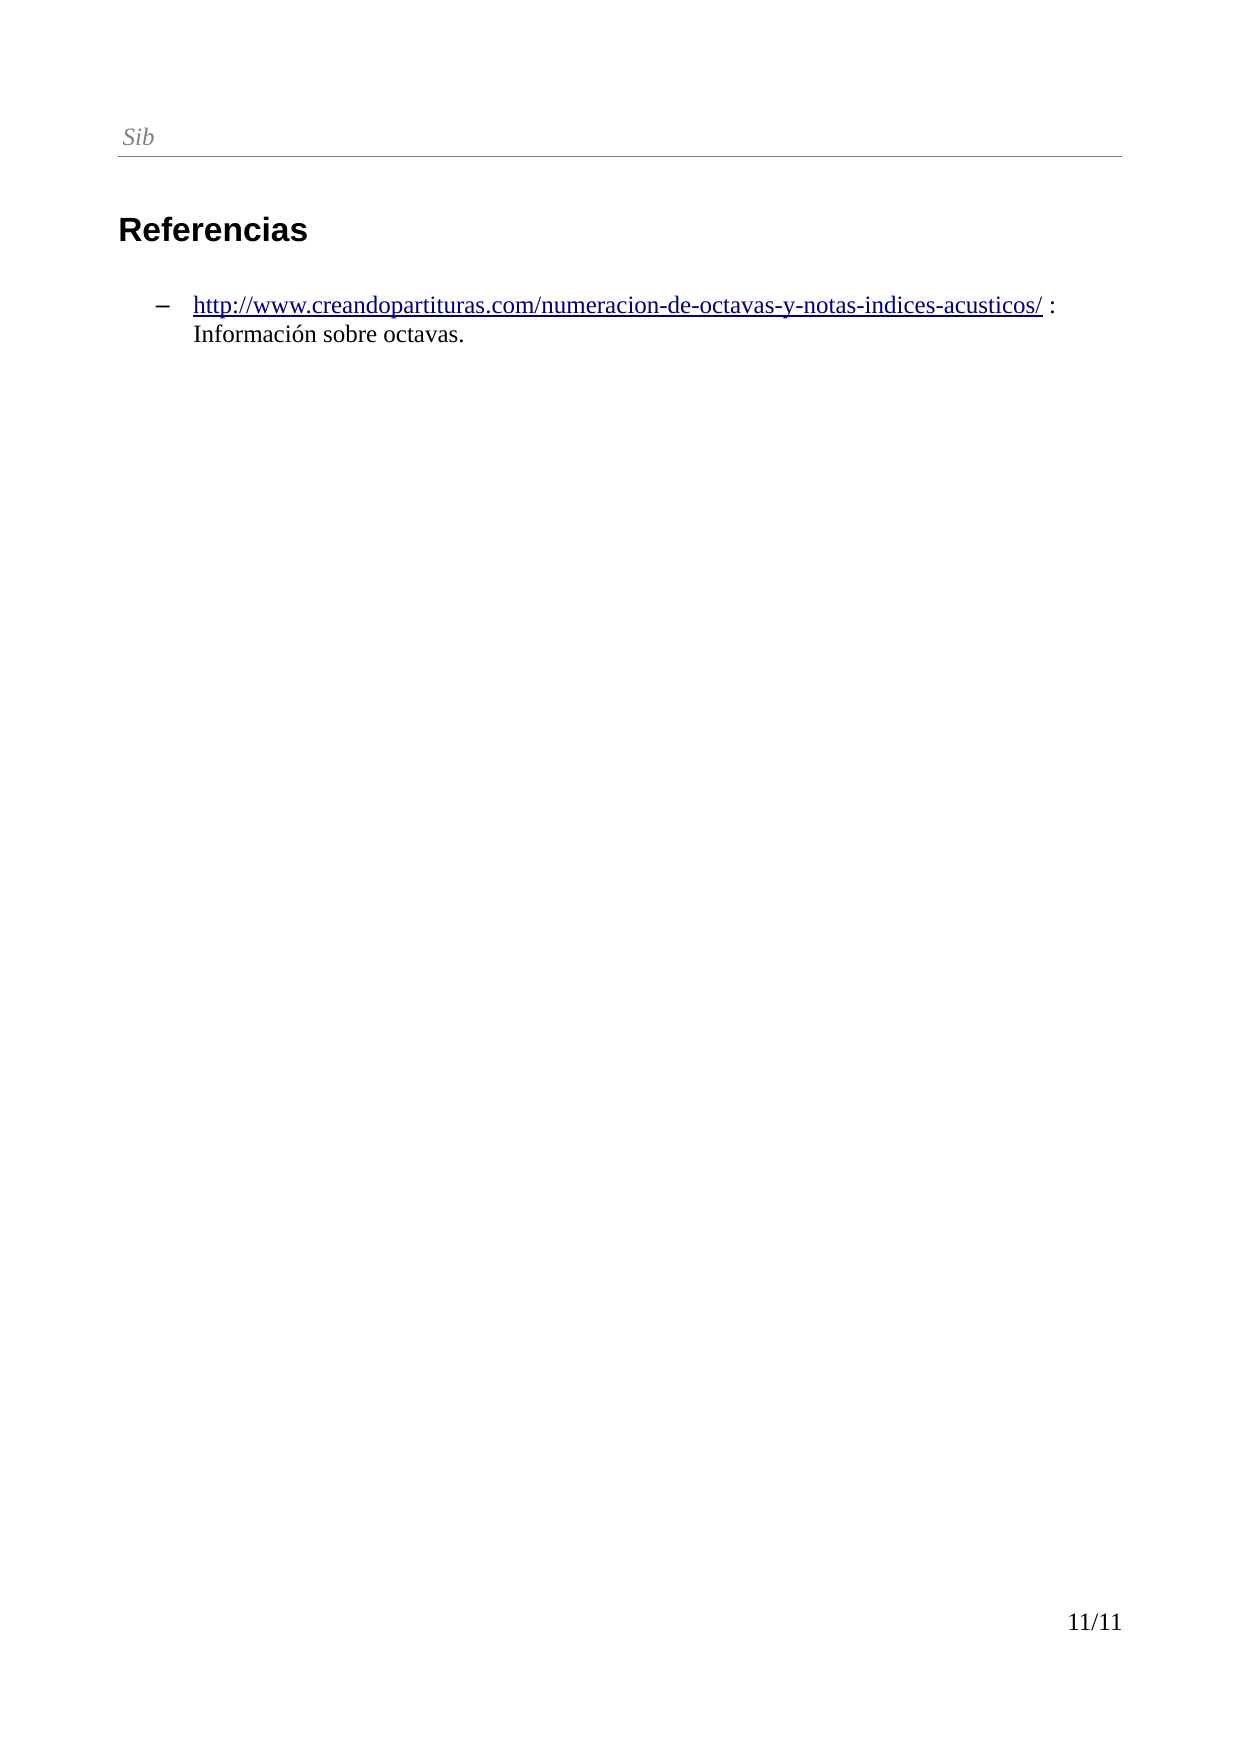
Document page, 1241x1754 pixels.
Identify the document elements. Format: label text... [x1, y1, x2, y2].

subtitle Referencias [118, 210, 1122, 249]
list http://www.creandopartituras.com/numeracion-de-octavas-y-notas-indices-acusticos/ : Información sobre octavas. [156, 290, 1122, 348]
